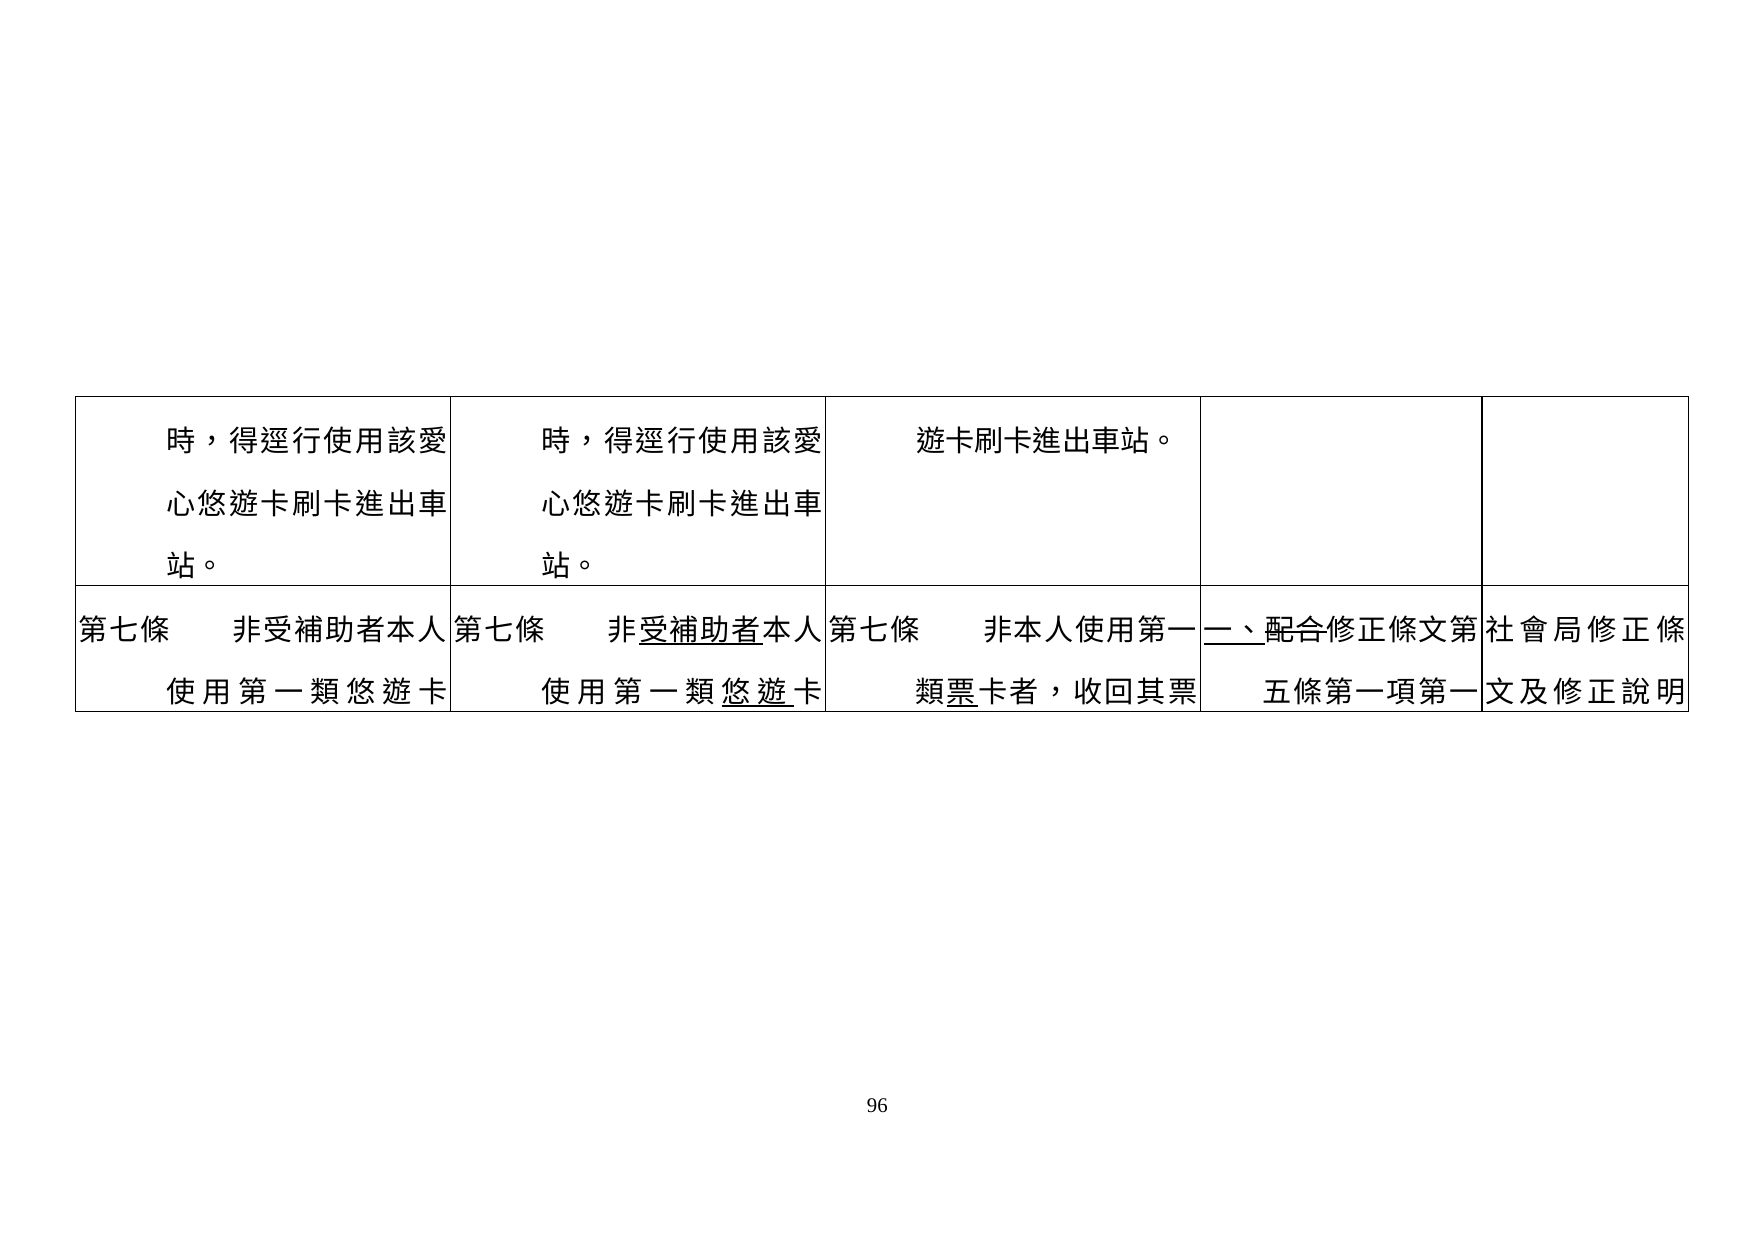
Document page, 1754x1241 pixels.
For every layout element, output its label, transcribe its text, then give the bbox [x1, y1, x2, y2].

table_cell 遊卡刷卡進出車站。 [826, 397, 1200, 585]
table_cell 社會局修正條文及修正說明 [1483, 586, 1688, 711]
table_cell [1201, 397, 1481, 585]
table_cell 時，得逕行使用該愛心悠遊卡刷卡進出車站。 [451, 397, 825, 585]
table_cell 時，得逕行使用該愛心悠遊卡刷卡進出車站。 [76, 397, 450, 585]
table_cell 第七條 非受補助者本人使用第一類悠遊卡 [76, 586, 450, 711]
table_cell [1483, 397, 1688, 585]
table_cell 第七條 非受補助者本人使用第一類悠遊卡 [451, 586, 825, 711]
table_cell 第七條 非本人使用第一類票卡者，收回其票 [826, 586, 1200, 711]
table_cell 一、配合修正條文第五條第一項第一 [1201, 586, 1481, 711]
